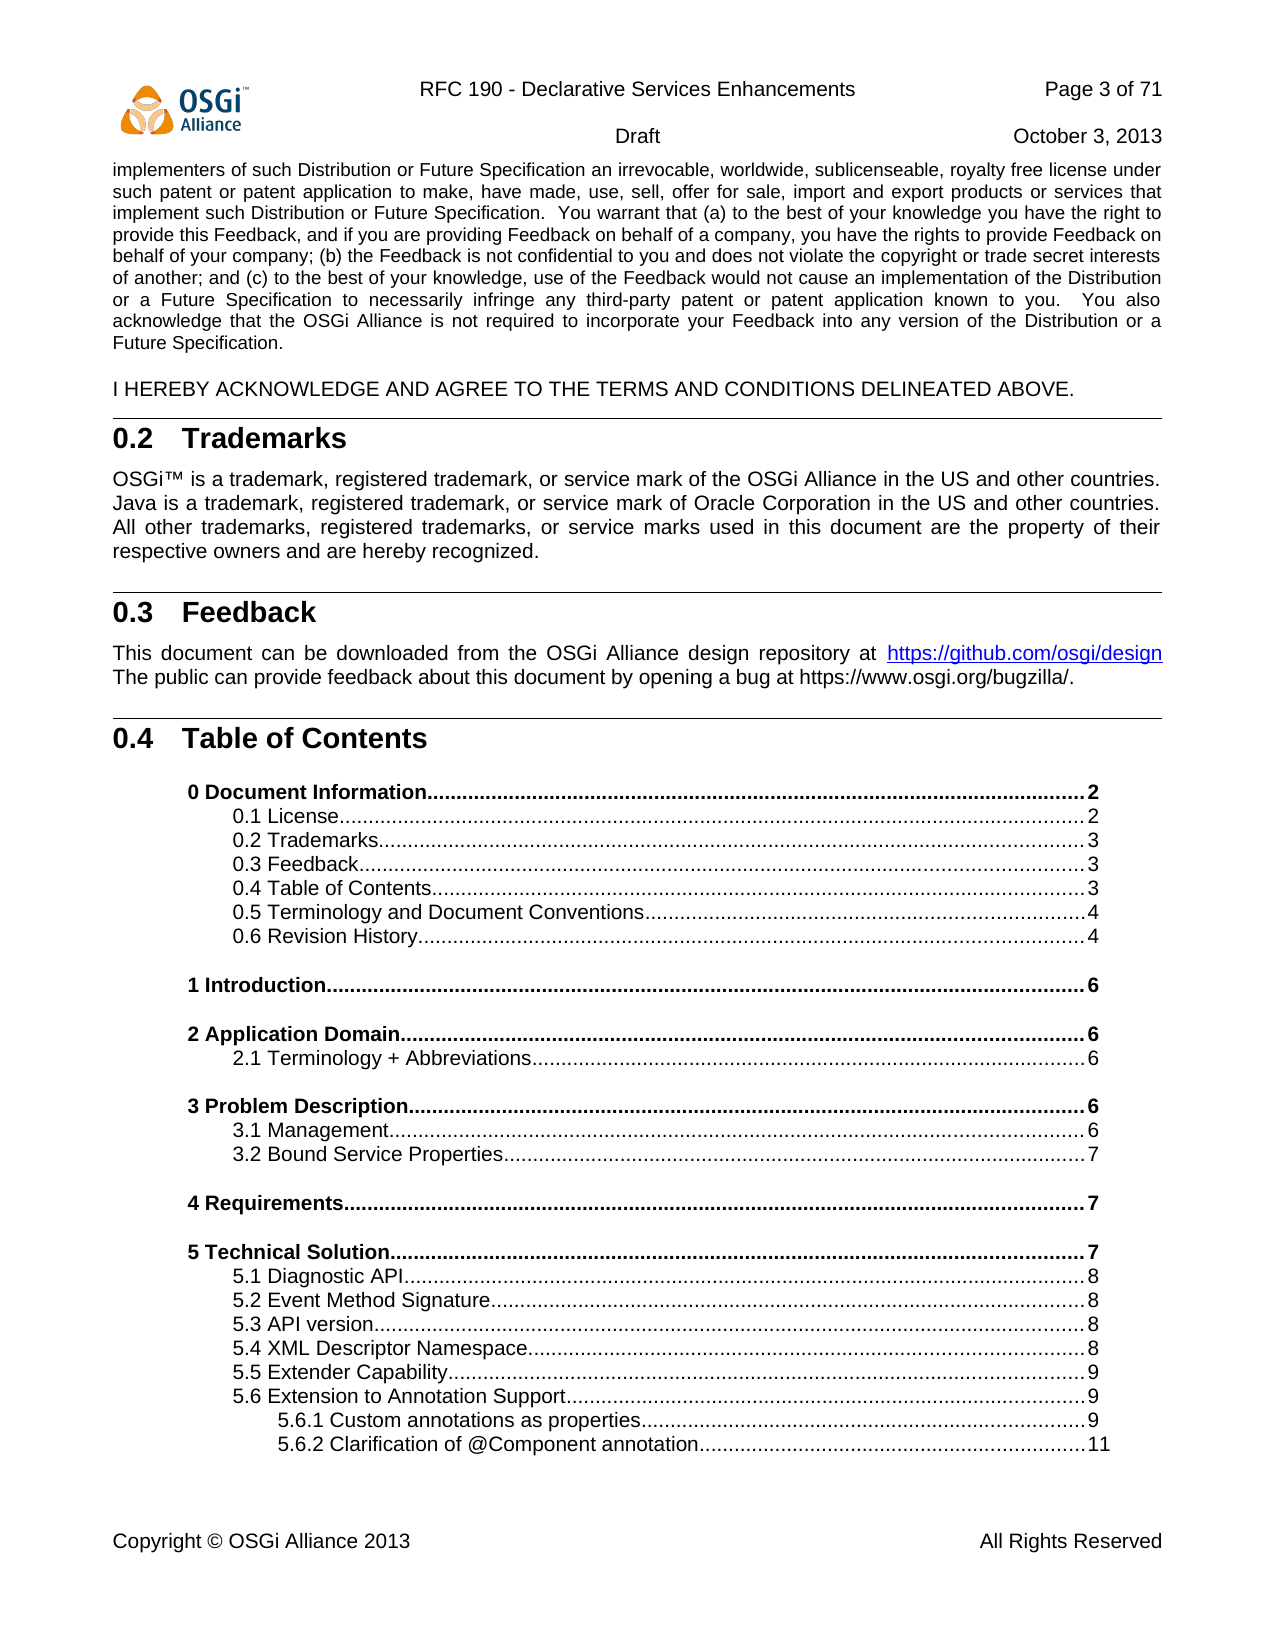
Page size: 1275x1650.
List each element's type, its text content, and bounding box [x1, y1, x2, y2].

text 5.6 Extension to Annotation Support 9 [232, 1384, 1162, 1408]
text 4 Requirements 7 [187, 1191, 1162, 1215]
picture [113, 78, 257, 142]
text This document can be downloaded from the OSGi Alliance design repository at https://github.com/osgi/design The public can provide feedback about this document by opening a bug at https://www.osgi.org/bugzilla/. [112, 641, 1162, 689]
subtitle Trademarks [112, 419, 1162, 454]
text 5 Technical Solution 7 [187, 1240, 1162, 1264]
text 0.2 Trademarks 3 [232, 828, 1162, 852]
text 0.3 Feedback 3 [232, 852, 1162, 876]
text 5.2 Event Method Signature 8 [232, 1288, 1162, 1312]
text 0.6 Revision History 4 [232, 923, 1162, 947]
subtitle Feedback [112, 593, 1162, 628]
text 5.4 XML Descriptor Namespace 8 [232, 1336, 1162, 1360]
text 0 Document Information 2 [187, 780, 1162, 804]
text 3.1 Management 6 [232, 1118, 1162, 1142]
text I HEREBY ACKNOWLEDGE AND AGREE TO THE TERMS AND CONDITIONS DELINEATED ABOVE. [112, 377, 1162, 401]
text 5.6.2 Clarification of @Component annotation 11 [277, 1432, 1162, 1456]
text 5.6.1 Custom annotations as properties 9 [277, 1408, 1162, 1432]
text 3 Problem Description 6 [187, 1094, 1162, 1118]
text 0.5 Terminology and Document Conventions 4 [232, 899, 1162, 923]
text implementers of such Distribution or Future Specification an irrevocable, worldwide, sublicenseable, royalty free license under such patent or patent application to make, have made, use, sell, offer for sale, import and export products or services that implement such Distribution or Future Specification. You warrant that (a) to the best of your knowledge you have the right to provide this Feedback, and if you are providing Feedback on behalf of a company, you have the rights to provide Feedback on behalf of your company; (b) the Feedback is not confidential to you and does not violate the copyright or trade secret interests of another; and (c) to the best of your knowledge, use of the Feedback would not cause an implementation of the Distribution or a Future Specification to necessarily infringe any third-party patent or patent application known to you. You also acknowledge that the OSGi Alliance is not required to incorporate your Feedback into any version of the Distribution or a Future Specification. [112, 159, 1162, 353]
text 0.1 License 2 [232, 804, 1162, 828]
subtitle Table of Contents [112, 719, 1162, 755]
text 1 Introduction 6 [187, 972, 1162, 996]
text 2.1 Terminology + Abbreviations 6 [232, 1045, 1162, 1069]
text 2 Application Domain 6 [187, 1021, 1162, 1045]
text OSGi™ is a trademark, registered trademark, or service mark of the OSGi Alliance in the US and other countries. Java is a trademark, registered trademark, or service mark of Oracle Corporation in the US and other countries. All other trademarks, registered trademarks, or service marks used in this document are the property of their respective owners and are hereby recognized. [112, 467, 1162, 563]
text 0.4 Table of Contents 3 [232, 876, 1162, 899]
text 5.3 API version 8 [232, 1312, 1162, 1336]
text 5.5 Extender Capability 9 [232, 1360, 1162, 1384]
text 5.1 Diagnostic API 8 [232, 1264, 1162, 1288]
text 3.2 Bound Service Properties 7 [232, 1142, 1162, 1166]
